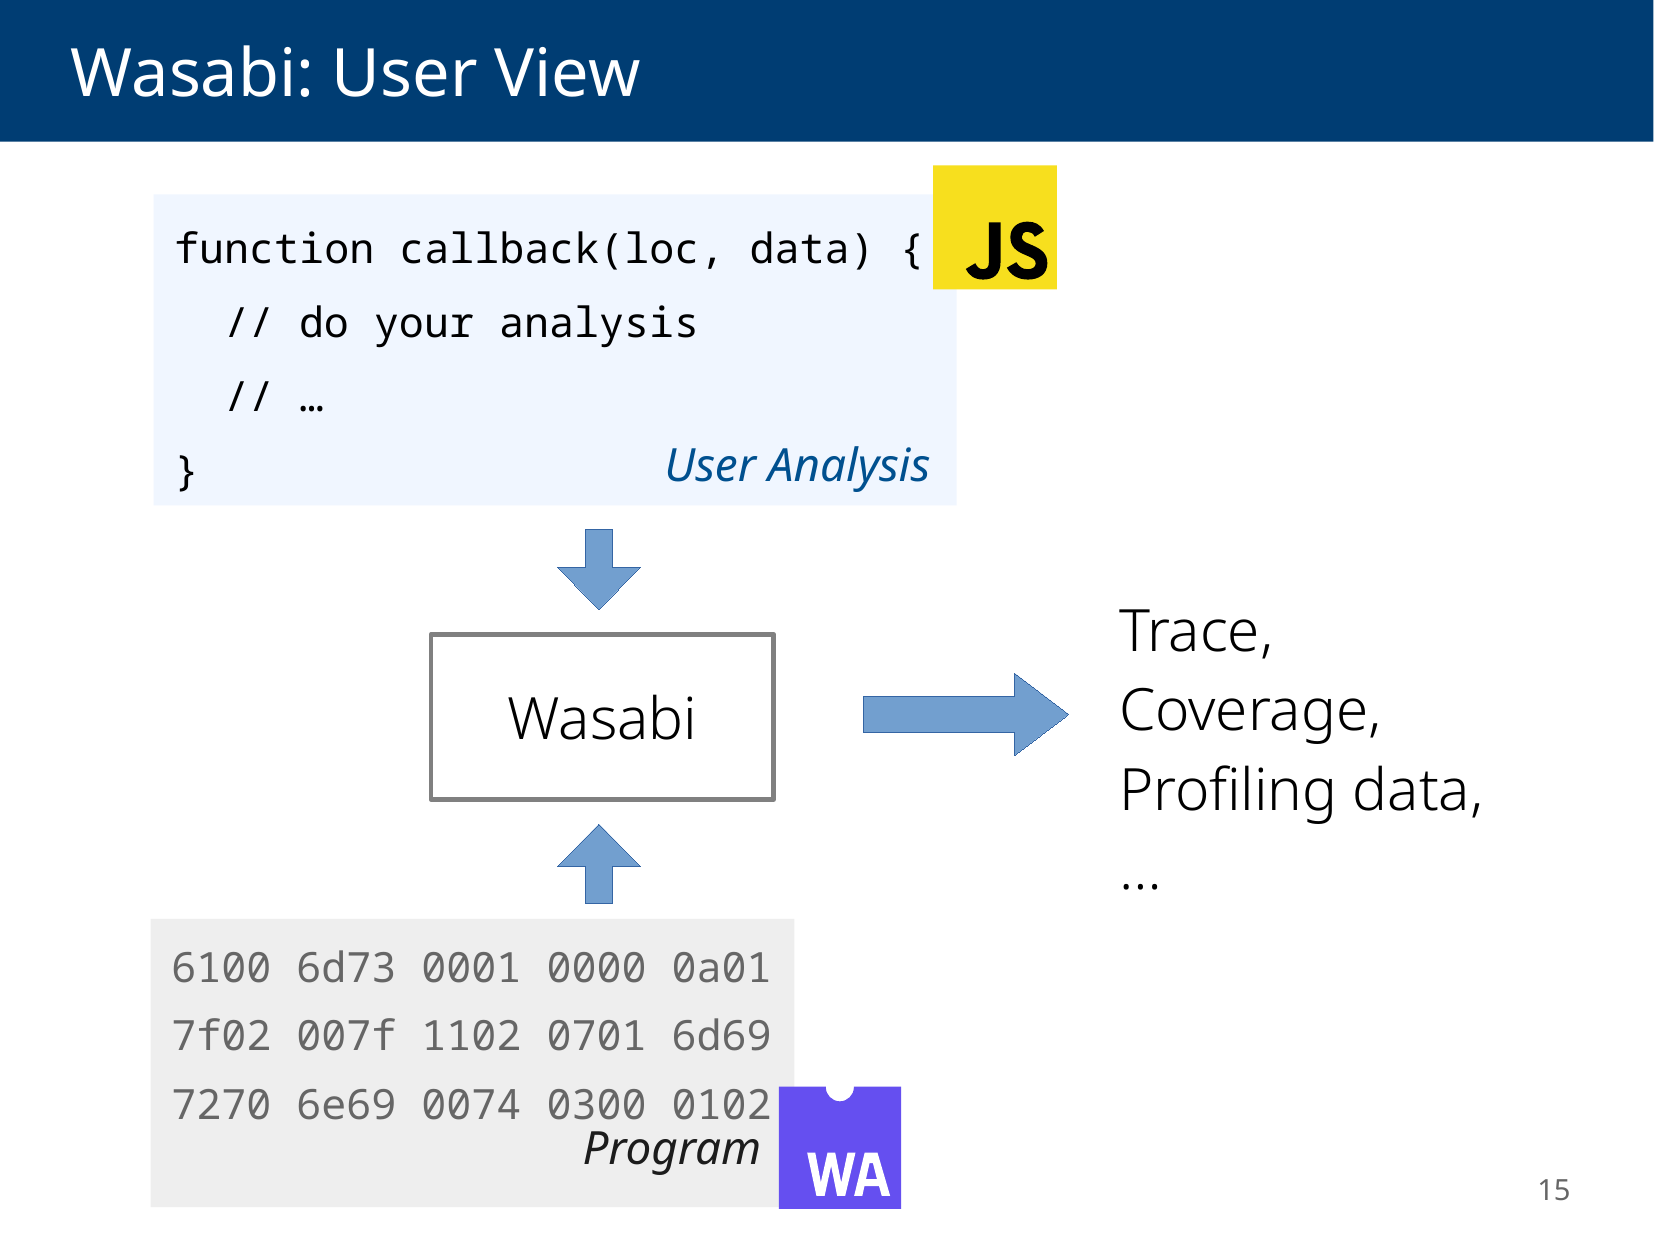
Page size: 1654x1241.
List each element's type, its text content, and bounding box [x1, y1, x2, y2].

picture [778, 1086, 902, 1209]
text_box Wasabi [431, 634, 774, 800]
text_box [557, 824, 641, 904]
text_box User Analysis [649, 425, 957, 495]
title Wasabi: User View [0, 0, 1654, 142]
text_box Trace, Coverage, Profiling data, … [1104, 581, 1494, 877]
text_box 6100 6d73 0001 0000 0a01 7f02 007f 1102 0701 6d69 7270 6e69 0074 0300 0102 [150, 944, 795, 1182]
text_box [863, 673, 1069, 756]
text_box function callback(loc, data) { // do your analysis // … } [153, 194, 957, 505]
picture [933, 165, 1058, 290]
text_box [557, 529, 641, 610]
text_box Program [567, 1108, 779, 1182]
